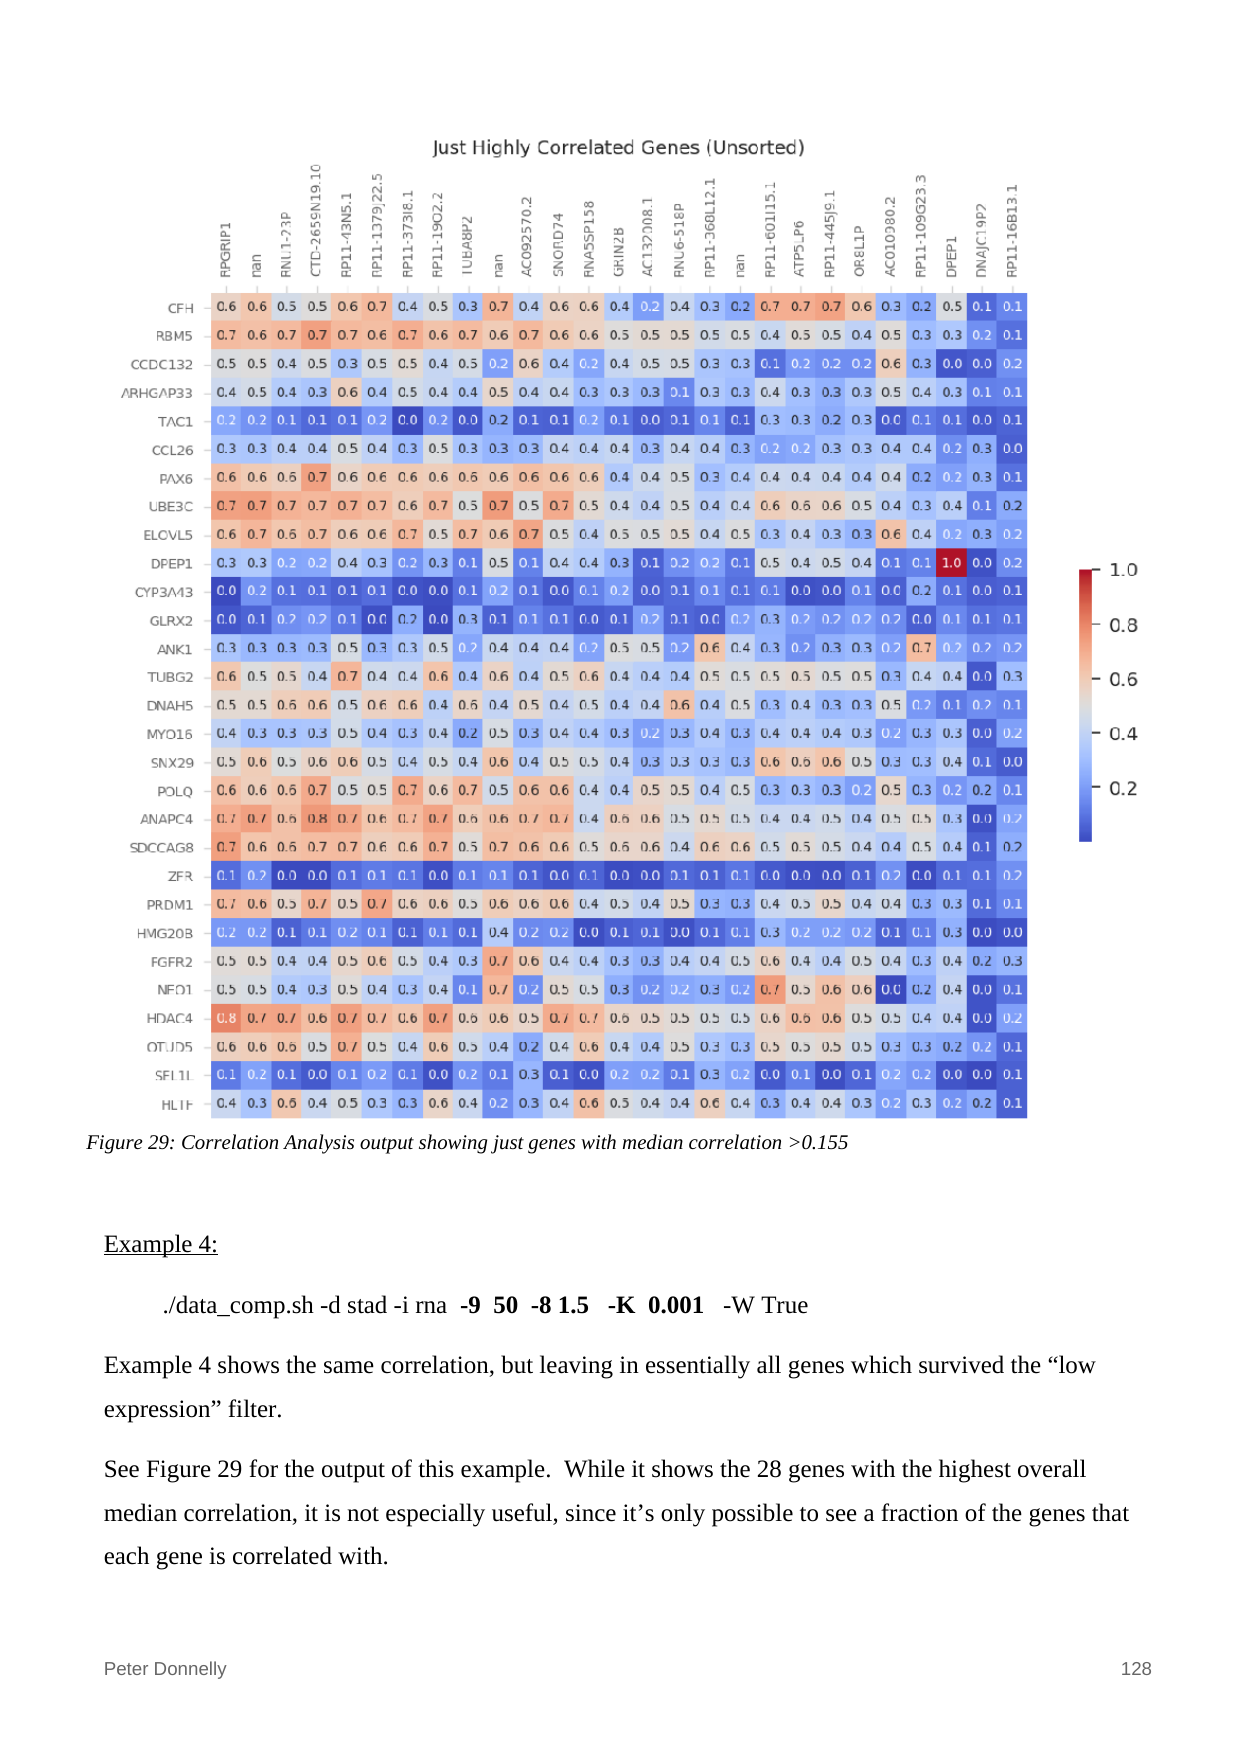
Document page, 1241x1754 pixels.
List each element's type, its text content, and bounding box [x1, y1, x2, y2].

text ./data_comp.sh -d stad -i rna -9 50 -8 1.5 -K 0.001 -W True [162, 1290, 1146, 1318]
text Figure 29: Correlation Analysis output showing just genes with median correlation >0.155 [86, 1127, 1164, 1154]
text See Figure 29 for the output of this example. While it shows the 28 genes with the highest overall median correlation, it is not especially useful, since it’s only possible to see a fraction of the genes that each gene is correlated with. [103, 1454, 1146, 1569]
picture [103, 132, 1147, 1130]
text Example 4: [103, 1229, 1146, 1258]
text Example 4 shows the same correlation, but leaving in essentially all genes which survived the “low expression” filter. [103, 1351, 1146, 1422]
